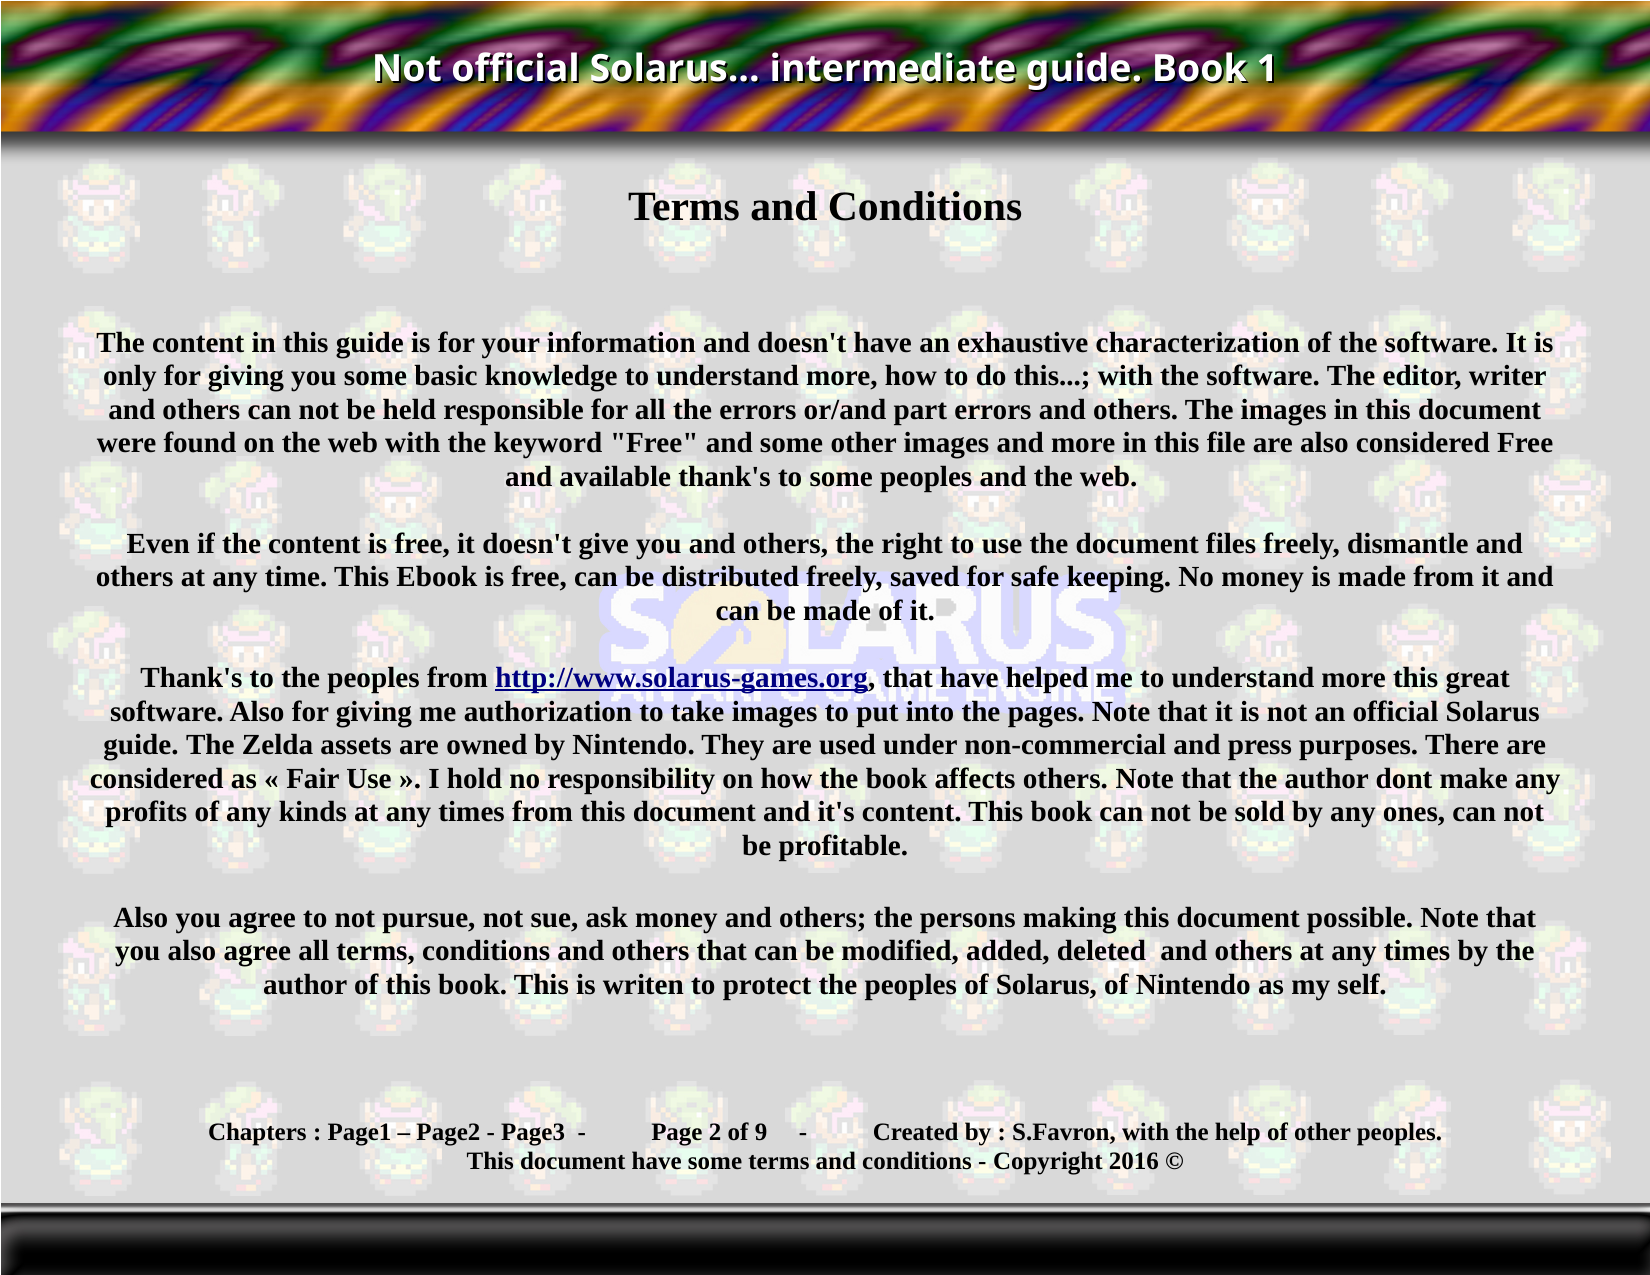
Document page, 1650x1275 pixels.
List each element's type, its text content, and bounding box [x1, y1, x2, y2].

text Thank's to the peoples from http://www.solarus-games.org, that have helped me to understand more this great software. Also for giving me authorization to take images to put into the pages. Note that it is not an official Solarus guide. The Zelda assets are owned by Nintendo. They are used under non-commercial and press purposes. There are considered as « Fair Use ». I hold no responsibility on how the book affects others. Note that the author dont make any profits of any kinds at any times from this document and it's content. This book can not be sold by any ones, can not be profitable. [89, 660, 1561, 861]
text Even if the content is free, it doesn't give you and others, the right to use the document files freely, dismantle and others at any time. This Ebook is free, can be distributed freely, saved for safe keeping. No money is made from it and can be made of it. [89, 526, 1561, 627]
text Terms and Conditions [89, 181, 1561, 229]
picture [1, 1, 1650, 1275]
text Also you agree to not pursue, not sue, ask money and others; the persons making this document possible. Note that you also agree all terms, conditions and others that can be modified, added, deleted and others at any times by the author of this book. This is writen to protect the peoples of Solarus, of Nintendo as my self. [89, 900, 1561, 1000]
text The content in this guide is for your information and doesn't have an exhaustive characterization of the software. It is only for giving you some basic knowledge to understand more, how to do this...; with the software. The editor, writer and others can not be held responsible for all the errors or/and part errors and others. The images in this document were found on the web with the keyword "Free" and some other images and more in this file are also considered Free and available thank's to some peoples and the web. [89, 325, 1561, 492]
